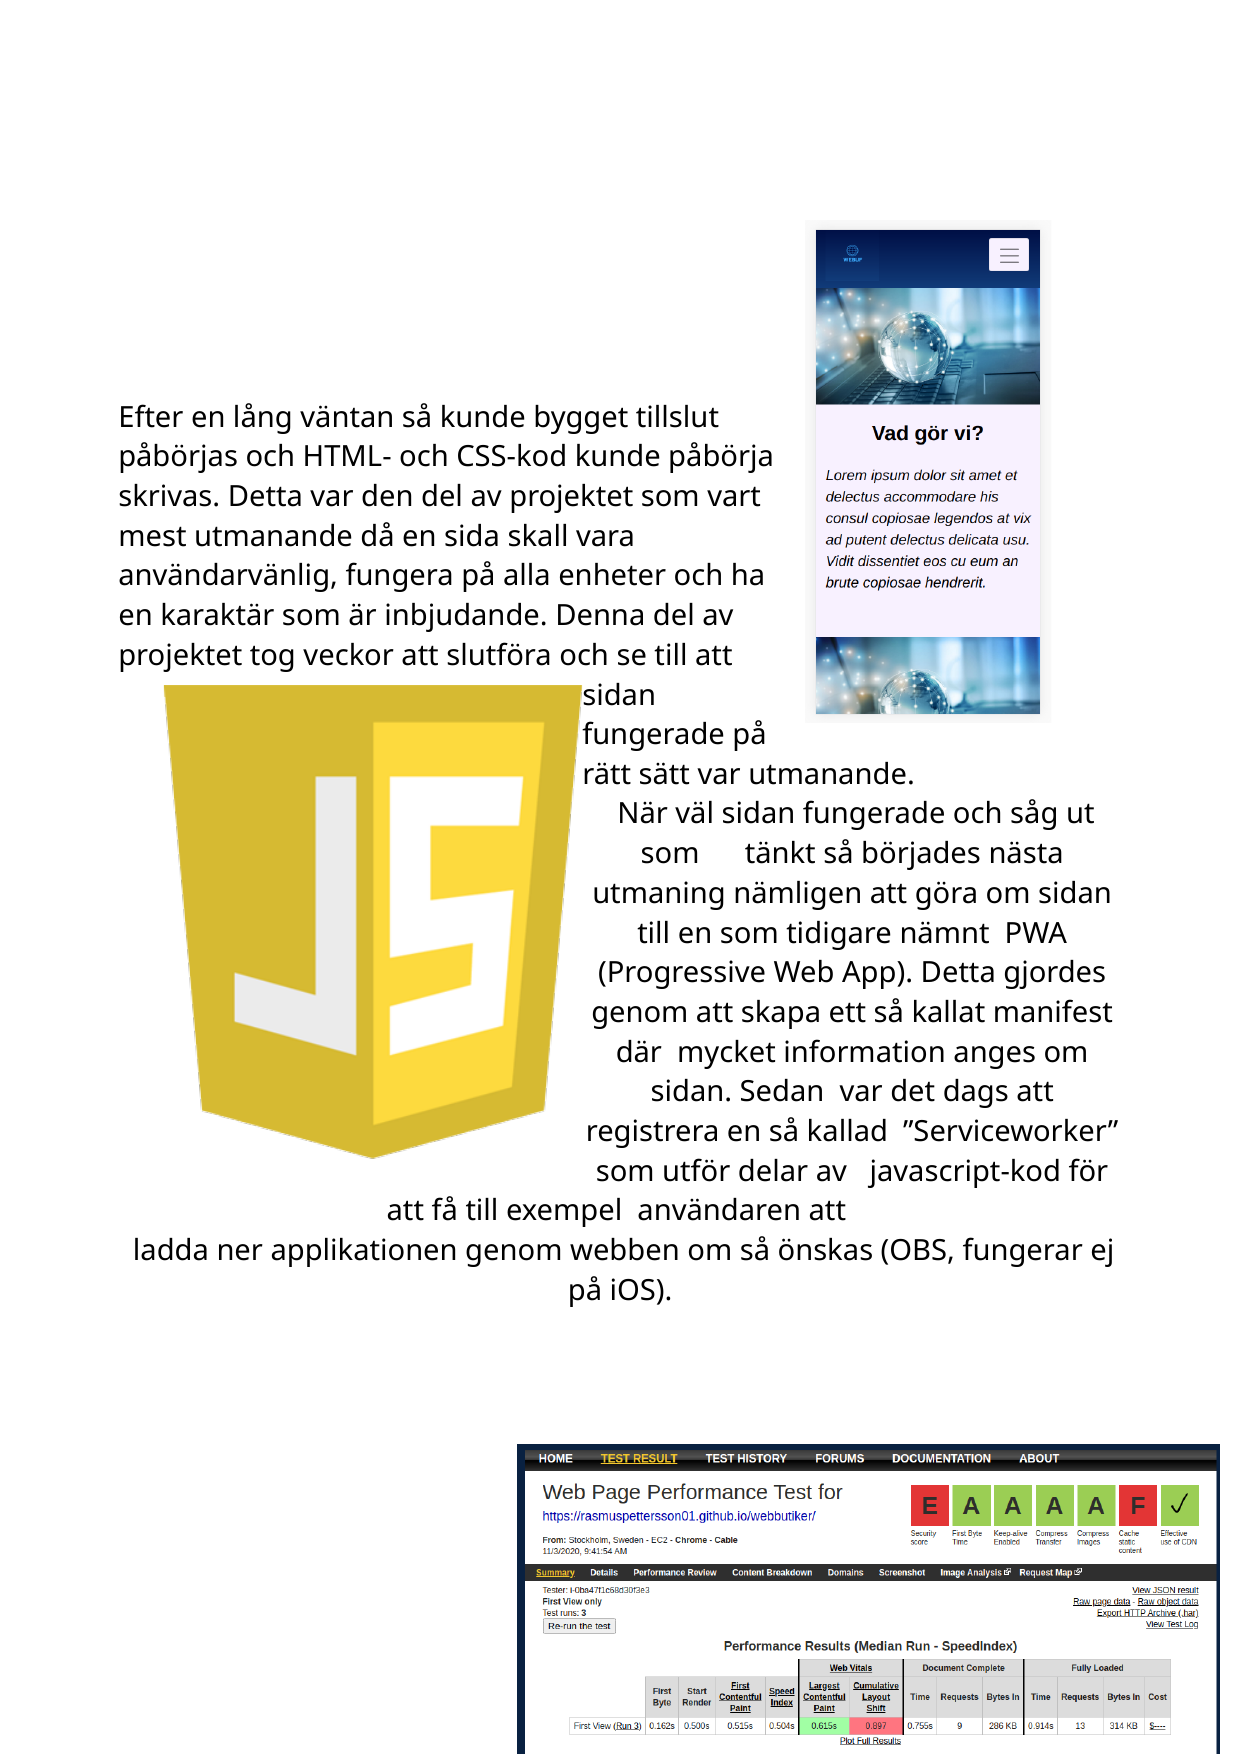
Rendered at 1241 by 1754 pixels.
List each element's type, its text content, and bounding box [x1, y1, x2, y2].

picture [805, 220, 1052, 723]
picture [163, 685, 583, 1160]
picture [517, 1444, 1220, 1754]
text När väl sidan fungerade och såg ut som tänkt så börjades nästa utmaning nämligen att göra om sidan till en som tidigare nämnt PWA (Progressive Web App). Detta gjordes genom att skapa ett så kallat manifest där mycket information anges om sidan. Sedan var det dags att registrera en så kallad ”Serviceworker” som utför delar av javascript-kod för att få till exempel användaren att ladda ner applikationen genom webben om så önskas (OBS, fungerar ej på iOS). [118, 1160, 1122, 1309]
text Efter en lång väntan så kunde bygget tillslut påbörjas och HTML- och CSS-kod kunde påbörja skrivas. Detta var den del av projektet som vart mest utmanande då en sida skall vara användarvänlig, fungera på alla enheter och ha en karaktär som är inbjudande. Denna del av projektet tog veckor att slutföra och se till att sidan fungerade på rätt sätt var utmanande. [118, 396, 1122, 793]
